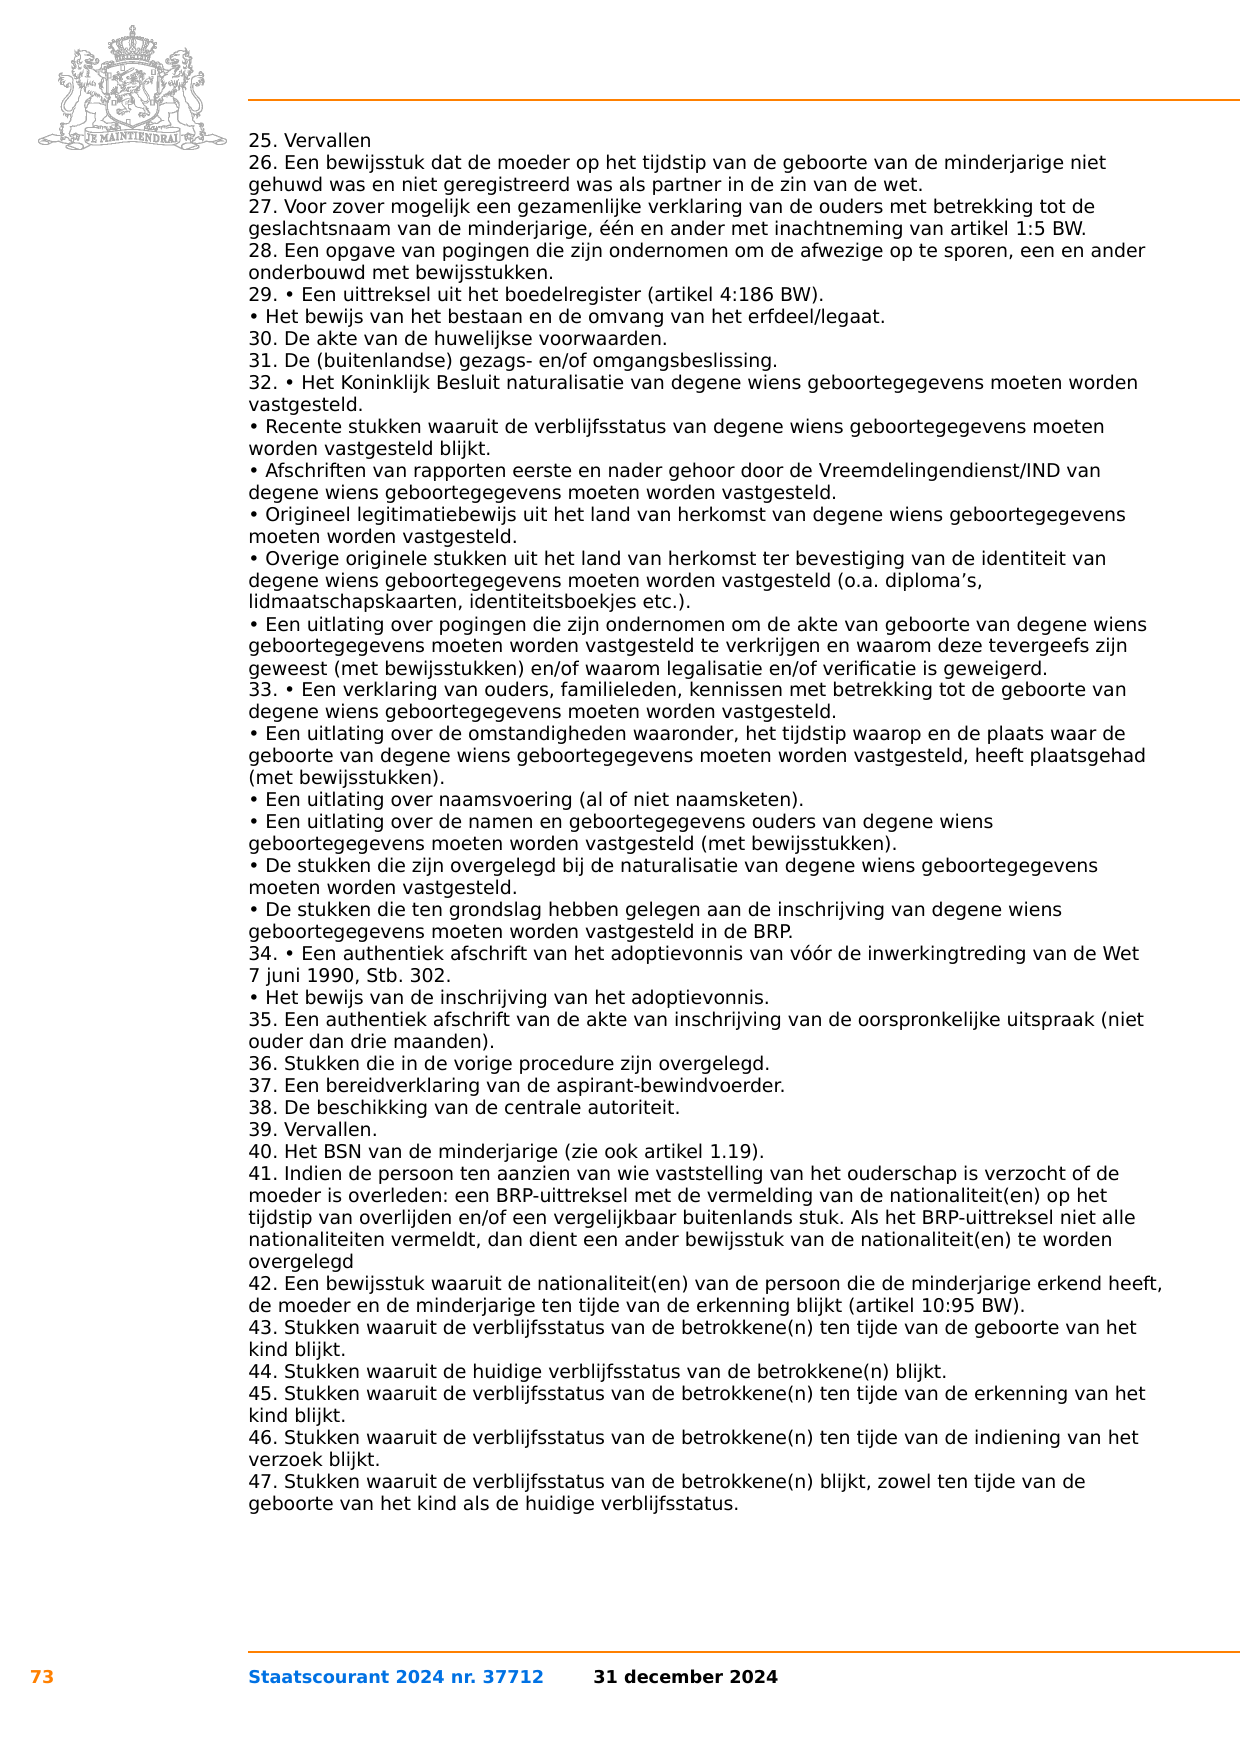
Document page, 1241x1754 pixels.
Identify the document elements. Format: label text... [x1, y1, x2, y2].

text • Het bewijs van het bestaan en de omvang van het erfdeel/legaat. [248, 306, 1163, 328]
text 45. Stukken waaruit de verblijfsstatus van de betrokkene(n) ten tijde van de erkenning van het kind blijkt. [248, 1383, 1163, 1427]
text 43. Stukken waaruit de verblijfsstatus van de betrokkene(n) ten tijde van de geboorte van het kind blijkt. [248, 1317, 1163, 1361]
text • Het bewijs van de inschrijving van het adoptievonnis. [248, 987, 1163, 1009]
text • Een uitlating over de omstandigheden waaronder, het tijdstip waarop en de plaats waar de geboorte van degene wiens geboortegegevens moeten worden vastgesteld, heeft plaatsgehad (met bewijsstukken). [248, 723, 1163, 789]
text 30. De akte van de huwelijkse voorwaarden. [248, 328, 1163, 350]
text • Recente stukken waaruit de verblijfsstatus van degene wiens geboortegegevens moeten worden vastgesteld blijkt. [248, 416, 1163, 459]
text 36. Stukken die in de vorige procedure zijn overgelegd. [248, 1053, 1163, 1075]
text 47. Stukken waaruit de verblijfsstatus van de betrokkene(n) blijkt, zowel ten tijde van de geboorte van het kind als de huidige verblijfsstatus. [248, 1471, 1163, 1514]
text 28. Een opgave van pogingen die zijn ondernomen om de afwezige op te sporen, een en ander onderbouwd met bewijsstukken. [248, 240, 1163, 284]
text 41. Indien de persoon ten aanzien van wie vaststelling van het ouderschap is verzocht of de moeder is overleden: een BRP-uittreksel met de vermelding van de nationaliteit(en) op het tijdstip van overlijden en/of een vergelijkbaar buitenlands stuk. Als het BRP-uittreksel niet alle nationaliteiten vermeldt, dan dient een ander bewijsstuk van de nationaliteit(en) te worden overgelegd [248, 1163, 1163, 1273]
text 27. Voor zover mogelijk een gezamenlijke verklaring van de ouders met betrekking tot de geslachtsnaam van de minderjarige, één en ander met inachtneming van artikel 1:5 BW. [248, 196, 1163, 240]
text 38. De beschikking van de centrale autoriteit. [248, 1097, 1163, 1119]
text 34. • Een authentiek afschrift van het adoptievonnis van vóór de inwerkingtreding van de Wet 7 juni 1990, Stb. 302. [248, 943, 1163, 987]
text • Een uitlating over pogingen die zijn ondernomen om de akte van geboorte van degene wiens geboortegegevens moeten worden vastgesteld te verkrijgen en waarom deze tevergeefs zijn geweest (met bewijsstukken) en/of waarom legalisatie en/of verificatie is geweigerd. [248, 613, 1163, 679]
text • Overige originele stukken uit het land van herkomst ter bevestiging van de identiteit van degene wiens geboortegegevens moeten worden vastgesteld (o.a. diploma’s, lidmaatschapskaarten, identiteitsboekjes etc.). [248, 547, 1163, 613]
text 35. Een authentiek afschrift van de akte van inschrijving van de oorspronkelijke uitspraak (niet ouder dan drie maanden). [248, 1009, 1163, 1053]
text 39. Vervallen. [248, 1119, 1163, 1141]
text • Een uitlating over naamsvoering (al of niet naamsketen). [248, 789, 1163, 811]
text 25. Vervallen [248, 130, 1163, 152]
picture [38, 25, 227, 150]
text • Origineel legitimatiebewijs uit het land van herkomst van degene wiens geboortegegevens moeten worden vastgesteld. [248, 503, 1163, 547]
text 29. • Een uittreksel uit het boedelregister (artikel 4:186 BW). [248, 284, 1163, 306]
text 44. Stukken waaruit de huidige verblijfsstatus van de betrokkene(n) blijkt. [248, 1361, 1163, 1383]
text • De stukken die zijn overgelegd bij de naturalisatie van degene wiens geboortegegevens moeten worden vastgesteld. [248, 855, 1163, 899]
text 33. • Een verklaring van ouders, familieleden, kennissen met betrekking tot de geboorte van degene wiens geboortegegevens moeten worden vastgesteld. [248, 679, 1163, 723]
text 31. De (buitenlandse) gezags- en/of omgangsbeslissing. [248, 350, 1163, 372]
text 40. Het BSN van de minderjarige (zie ook artikel 1.19). [248, 1141, 1163, 1163]
text 26. Een bewijsstuk dat de moeder op het tijdstip van de geboorte van de minderjarige niet gehuwd was en niet geregistreerd was als partner in de zin van de wet. [248, 152, 1163, 196]
text • De stukken die ten grondslag hebben gelegen aan de inschrijving van degene wiens geboortegegevens moeten worden vastgesteld in de BRP. [248, 899, 1163, 943]
text • Afschriften van rapporten eerste en nader gehoor door de Vreemdelingendienst/IND van degene wiens geboortegegevens moeten worden vastgesteld. [248, 459, 1163, 503]
text 46. Stukken waaruit de verblijfsstatus van de betrokkene(n) ten tijde van de indiening van het verzoek blijkt. [248, 1427, 1163, 1471]
text 42. Een bewijsstuk waaruit de nationaliteit(en) van de persoon die de minderjarige erkend heeft, de moeder en de minderjarige ten tijde van de erkenning blijkt (artikel 10:95 BW). [248, 1273, 1163, 1317]
text • Een uitlating over de namen en geboortegegevens ouders van degene wiens geboortegegevens moeten worden vastgesteld (met bewijsstukken). [248, 811, 1163, 855]
text 37. Een bereidverklaring van de aspirant-bewindvoerder. [248, 1075, 1163, 1097]
text 32. • Het Koninklijk Besluit naturalisatie van degene wiens geboortegegevens moeten worden vastgesteld. [248, 372, 1163, 416]
